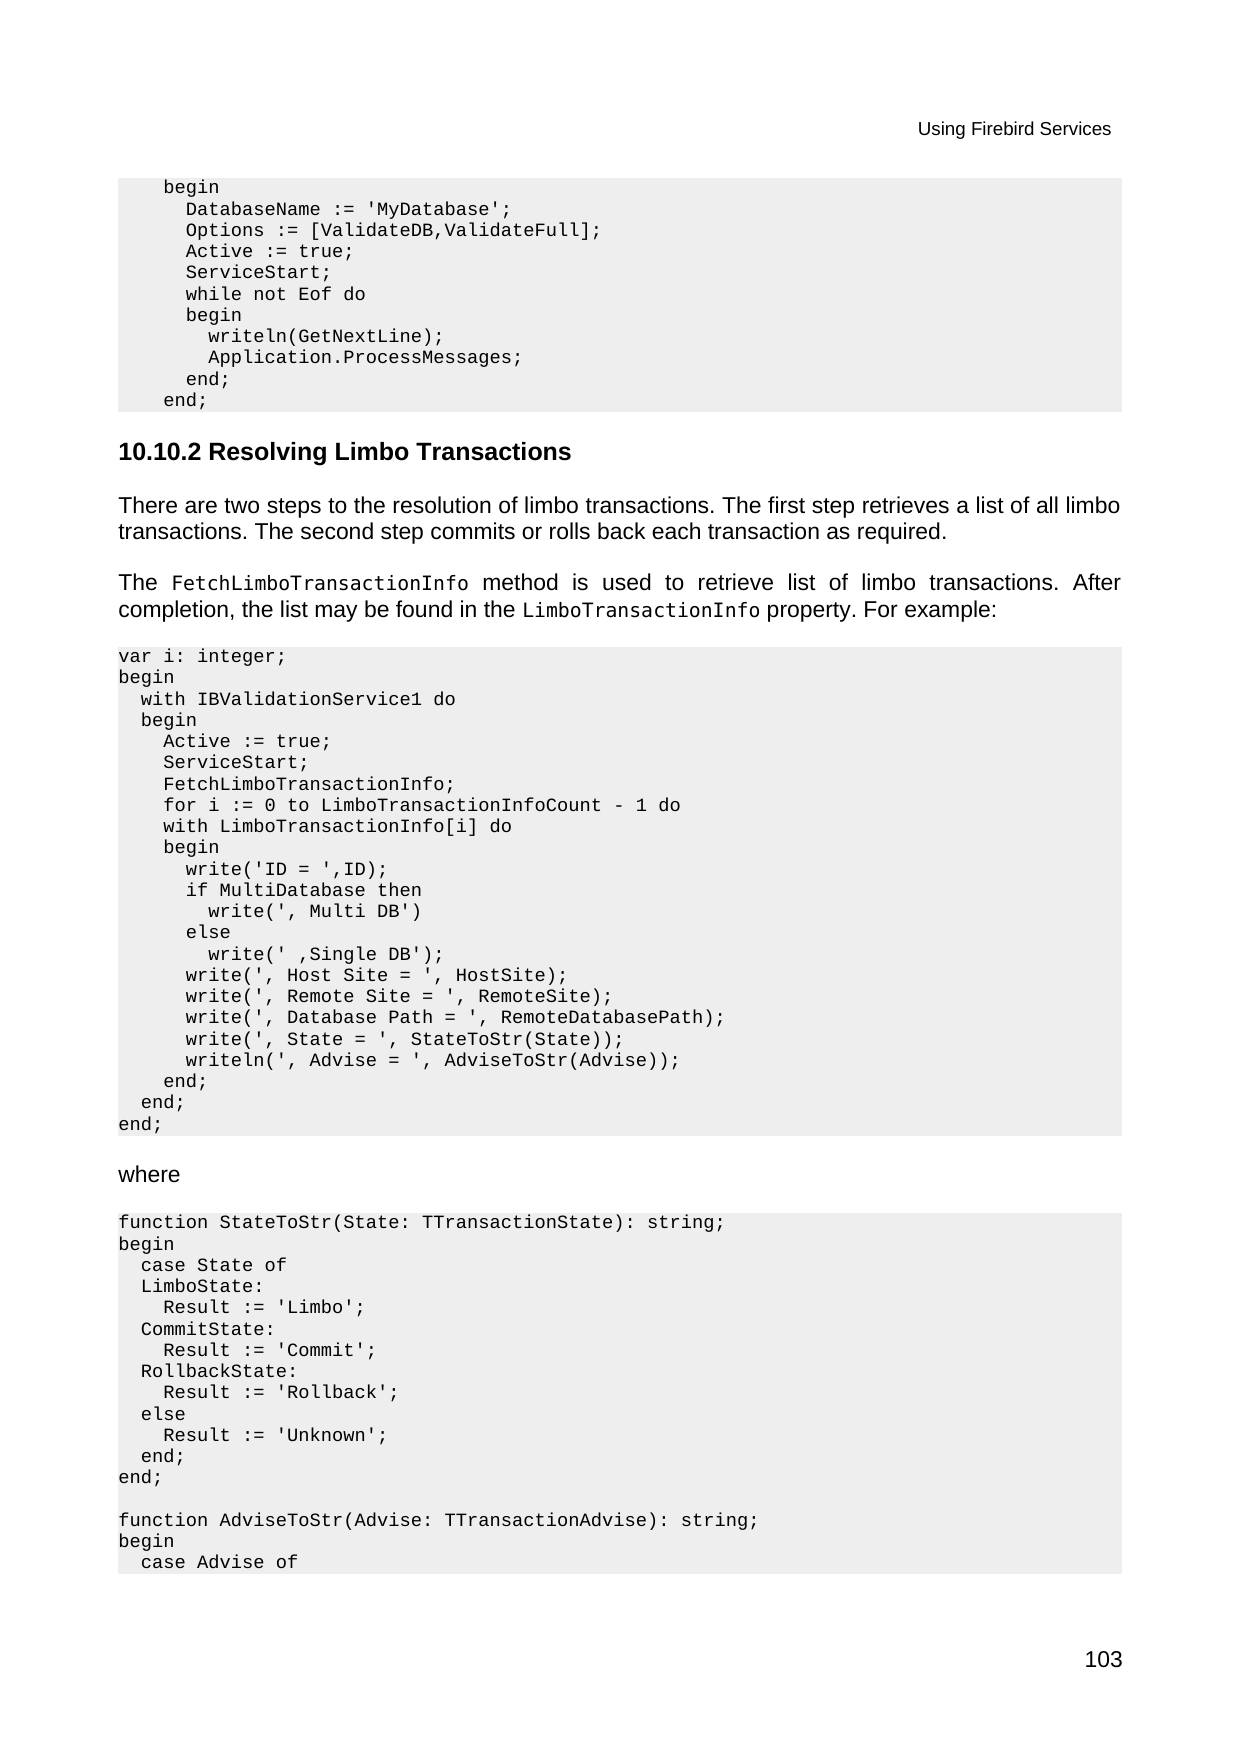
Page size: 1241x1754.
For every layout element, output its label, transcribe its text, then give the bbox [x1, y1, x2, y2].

text begin [118, 306, 1122, 327]
text Options := [ValidateDB,ValidateFull]; [118, 221, 1122, 242]
text case Advise of [118, 1553, 1122, 1574]
text write(', Database Path = ', RemoteDatabasePath); [118, 1008, 1122, 1029]
text end; [118, 1072, 1122, 1093]
text with IBValidationService1 do [118, 689, 1122, 711]
text if MultiDatabase then [118, 881, 1122, 902]
text write('ID = ',ID); [118, 859, 1122, 881]
text end; [118, 1447, 1122, 1468]
text write(' ,Single DB'); [118, 944, 1122, 966]
text write(', Remote Site = ', RemoteSite); [118, 987, 1122, 1008]
text Result := 'Commit'; [118, 1341, 1122, 1362]
text Active := true; [118, 242, 1122, 263]
text begin [118, 838, 1122, 859]
text with LimboTransactionInfo[i] do [118, 817, 1122, 838]
text var i: integer; [118, 647, 1122, 668]
text function StateToStr(State: TTransactionState): string; [118, 1213, 1122, 1234]
text DatabaseName := 'MyDatabase'; [118, 199, 1122, 221]
text begin [118, 668, 1122, 689]
text RollbackState: [118, 1362, 1122, 1383]
text end; [118, 1468, 1122, 1489]
text writeln(', Advise = ', AdviseToStr(Advise)); [118, 1051, 1122, 1072]
text ServiceStart; [118, 263, 1122, 284]
text end; [118, 391, 1122, 412]
text write(', State = ', StateToStr(State)); [118, 1029, 1122, 1051]
text Result := 'Unknown'; [118, 1426, 1122, 1447]
text begin [118, 1532, 1122, 1553]
text FetchLimboTransactionInfo; [118, 774, 1122, 796]
text while not Eof do [118, 284, 1122, 306]
text CommitState: [118, 1319, 1122, 1341]
text Result := 'Rollback'; [118, 1383, 1122, 1404]
text There are two steps to the resolution of limbo transactions. The first step retrieves a list of all limbo transactions. The second step commits or rolls back each transaction as required. [118, 492, 1122, 544]
text end; [118, 1093, 1122, 1114]
text function AdviseToStr(Advise: TTransactionAdvise): string; [118, 1511, 1122, 1532]
text begin [118, 711, 1122, 732]
text begin [118, 1234, 1122, 1256]
text where [118, 1161, 1122, 1188]
text Result := 'Limbo'; [118, 1298, 1122, 1319]
text else [118, 923, 1122, 944]
text for i := 0 to LimboTransactionInfoCount - 1 do [118, 796, 1122, 817]
text write(', Host Site = ', HostSite); [118, 966, 1122, 987]
text The FetchLimboTransactionInfo method is used to retrieve list of limbo transactions. After completion, the list may be found in the LimboTransactionInfo property. For example: [118, 569, 1122, 622]
text case State of [118, 1256, 1122, 1277]
text LimboState: [118, 1277, 1122, 1298]
text Active := true; [118, 732, 1122, 753]
text else [118, 1404, 1122, 1426]
text write(', Multi DB') [118, 902, 1122, 923]
text begin [118, 178, 1122, 199]
subtitle Resolving Limbo Transactions [118, 437, 1122, 466]
text end; [118, 369, 1122, 391]
text end; [118, 1114, 1122, 1136]
text writeln(GetNextLine); [118, 327, 1122, 348]
text Application.ProcessMessages; [118, 348, 1122, 369]
text ServiceStart; [118, 753, 1122, 774]
